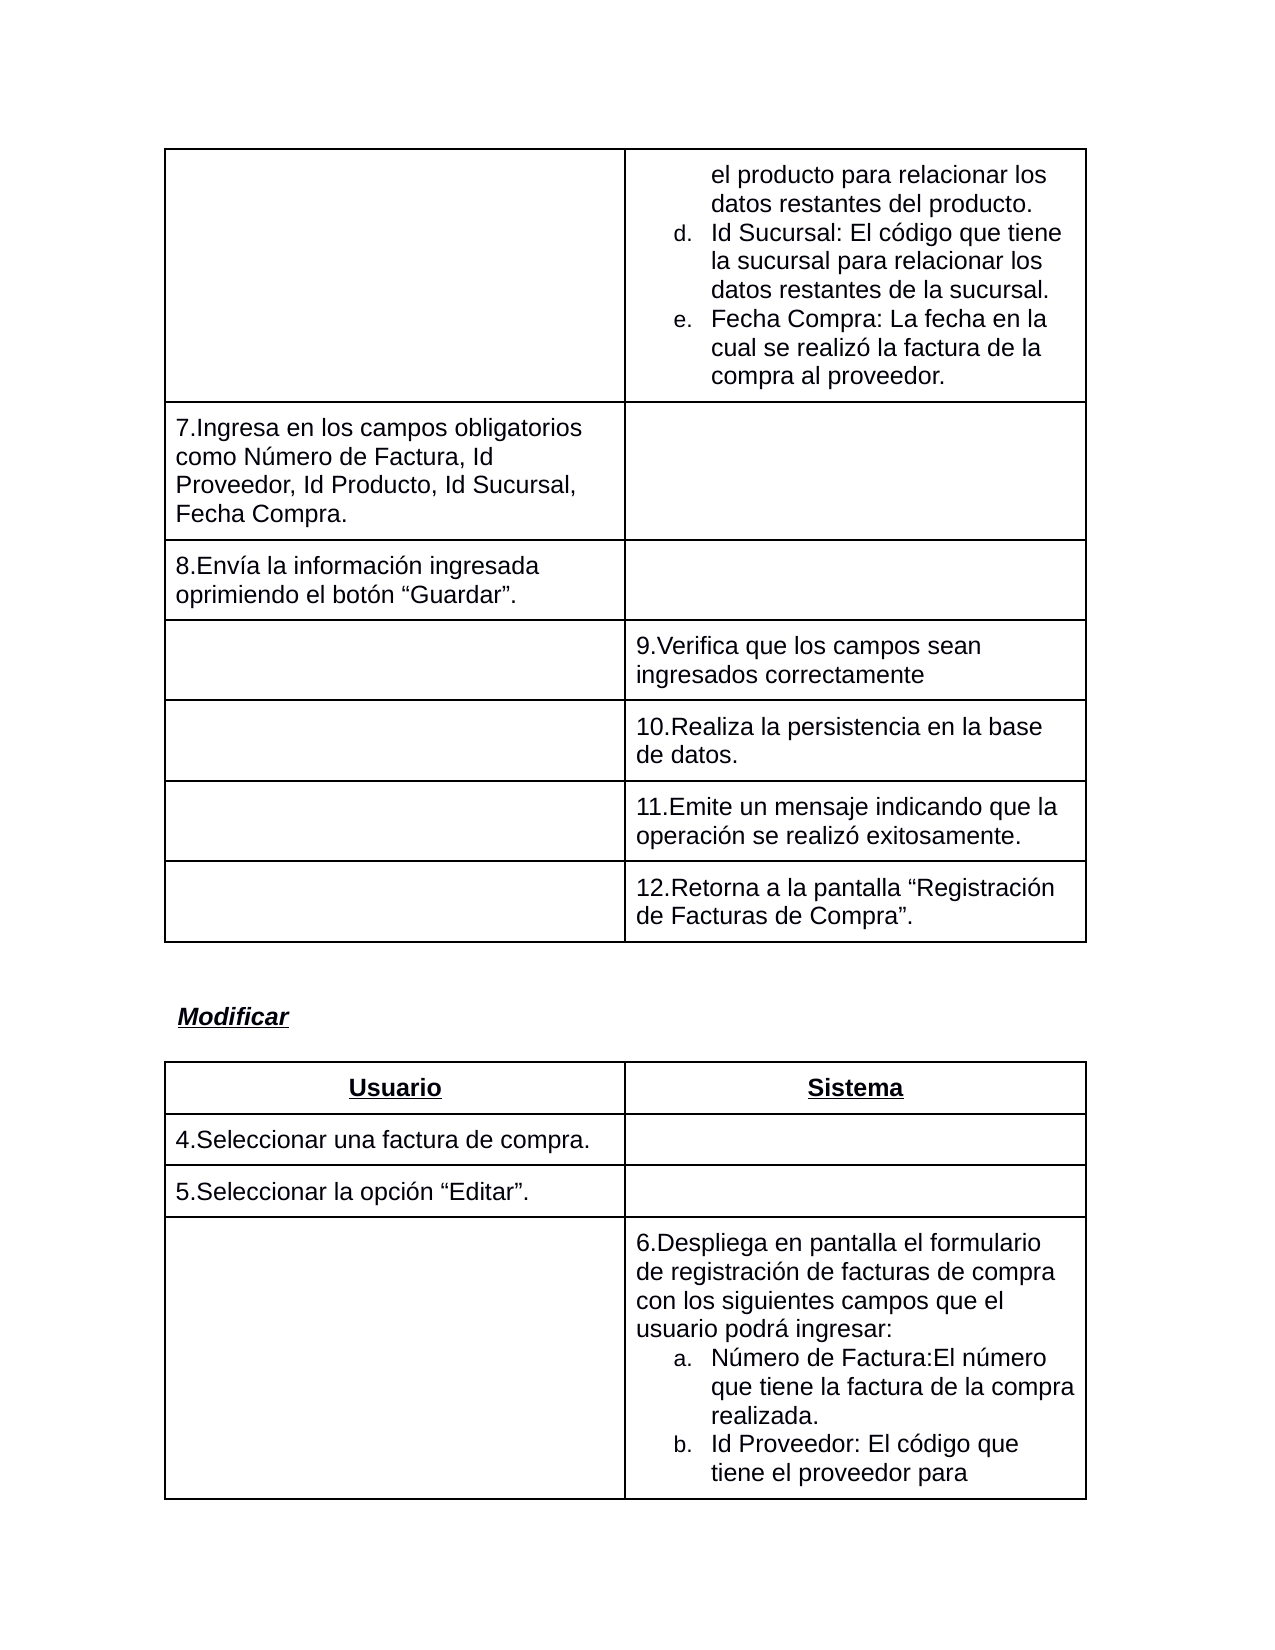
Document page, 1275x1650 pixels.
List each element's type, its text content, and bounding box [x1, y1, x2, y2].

table_cell 12.Retorna a la pantalla “Registración de Facturas de Compra”. [626, 862, 1085, 941]
table_cell el producto para relacionar los datos restantes del producto. Id Sucursal: El código que tiene la sucursal para relacionar los datos restantes de la sucursal. Fecha Compra: La fecha en la cual se realizó la factura de la compra al proveedor. [626, 150, 1085, 401]
table_cell [626, 403, 1085, 538]
table_cell 8.Envía la información ingresada oprimiendo el botón “Guardar”. [166, 541, 624, 619]
table_header Usuario [166, 1063, 624, 1112]
table_cell [626, 541, 1085, 619]
table_cell 11.Emite un mensaje indicando que la operación se realizó exitosamente. [626, 782, 1085, 860]
table_header Sistema [626, 1063, 1085, 1112]
table_cell 7.Ingresa en los campos obligatorios como Número de Factura, Id Proveedor, Id Producto, Id Sucursal, Fecha Compra. [166, 403, 624, 538]
table_cell [166, 1218, 624, 1497]
table_cell 4.Seleccionar una factura de compra. [166, 1115, 624, 1164]
table_cell [166, 862, 624, 941]
table_cell [166, 701, 624, 780]
table_cell [166, 782, 624, 860]
table_cell [166, 150, 624, 401]
table_cell 10.Realiza la persistencia en la base de datos. [626, 701, 1085, 780]
table_cell 6.Despliega en pantalla el formulario de registración de facturas de compra con los siguientes campos que el usuario podrá ingresar: Número de Factura:El número que tiene la factura de la compra realizada. Id Proveedor: El código que tiene el proveedor para [626, 1218, 1085, 1497]
table_cell 9.Verifica que los campos sean ingresados correctamente [626, 621, 1085, 699]
table_cell [626, 1115, 1085, 1164]
table_cell 5.Seleccionar la opción “Editar”. [166, 1166, 624, 1216]
text Modificar [177, 1002, 1098, 1030]
table_cell [166, 621, 624, 699]
table_cell [626, 1166, 1085, 1216]
